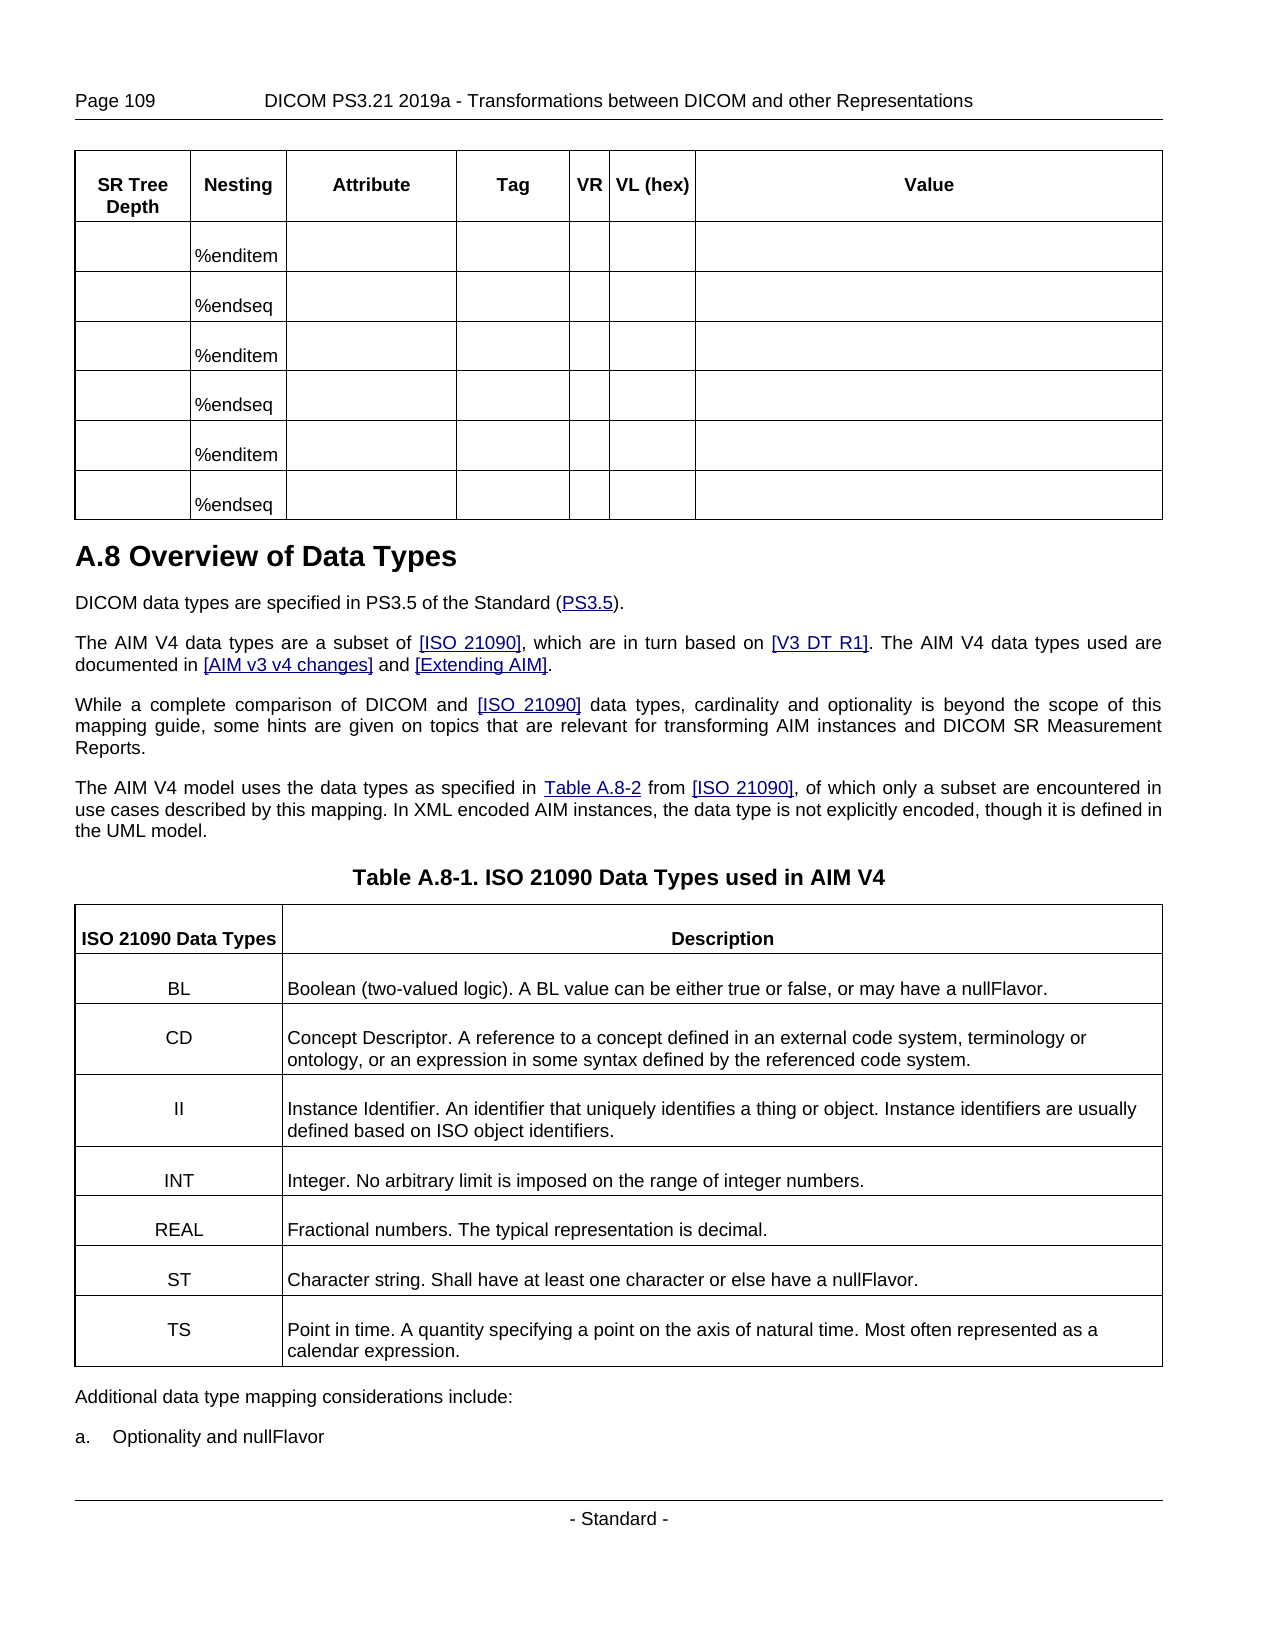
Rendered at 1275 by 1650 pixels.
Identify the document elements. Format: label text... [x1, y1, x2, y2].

text DICOM data types are specified in PS3.5 of the Standard (PS3.5). [75, 591, 1162, 613]
table_cell Character string. Shall have at least one character or else have a nullFlavor. [283, 1246, 1162, 1294]
table_cell Boolean (two-valued logic). A BL value can be either true or false, or may have a nullFlavor. [283, 954, 1162, 1003]
table_cell %enditem [191, 421, 286, 470]
table_cell [287, 222, 456, 271]
table_cell Integer. No arbitrary limit is imposed on the range of integer numbers. [283, 1147, 1162, 1195]
table_cell [570, 371, 609, 420]
table_cell [76, 371, 190, 420]
table_cell [610, 272, 695, 321]
text The AIM V4 data types are a subset of [ISO 21090], which are in turn based on [V3 DT R1]. The AIM V4 data types used are documented in [AIM v3 v4 changes] and [Extending AIM]. [75, 632, 1162, 675]
text While a complete comparison of DICOM and [ISO 21090] data types, cardinality and optionality is beyond the scope of this mapping guide, some hints are given on topics that are relevant for transforming AIM instances and DICOM SR Measurement Reports. [75, 694, 1162, 758]
table_cell [457, 471, 569, 519]
table_cell REAL [76, 1196, 282, 1245]
table_cell [76, 471, 190, 519]
list Optionality and nullFlavor [75, 1426, 1162, 1447]
table_cell [287, 421, 456, 470]
table_header Value [696, 151, 1162, 221]
table_cell [570, 272, 609, 321]
table_cell [287, 371, 456, 420]
table_cell Point in time. A quantity specifying a point on the axis of natural time. Most often represented as a calendar expression. [283, 1296, 1162, 1366]
table_cell [287, 471, 456, 519]
table_cell [696, 272, 1162, 321]
table_header VR [570, 151, 609, 221]
table_header Nesting [191, 151, 286, 221]
text A.8 Overview of Data Types [75, 539, 1162, 573]
table_cell [76, 322, 190, 370]
table_cell [610, 471, 695, 519]
table_cell II [76, 1075, 282, 1146]
text Additional data type mapping considerations include: [75, 1386, 1162, 1407]
table_cell %endseq [191, 471, 286, 519]
table_cell CD [76, 1004, 282, 1074]
table_cell Fractional numbers. The typical representation is decimal. [283, 1196, 1162, 1245]
text The AIM V4 model uses the data types as specified in Table A.8-2 from [ISO 21090], of which only a subset are encountered in use cases described by this mapping. In XML encoded AIM instances, the data type is not explicitly encoded, though it is defined in the UML model. [75, 777, 1162, 842]
table_cell [570, 222, 609, 271]
table_cell [696, 471, 1162, 519]
table_cell [570, 322, 609, 370]
table_cell [76, 272, 190, 321]
table_cell INT [76, 1147, 282, 1195]
table_cell [610, 371, 695, 420]
table_cell %endseq [191, 272, 286, 321]
table_header SR Tree Depth [76, 151, 190, 221]
table_cell %endseq [191, 371, 286, 420]
table_cell Concept Descriptor. A reference to a concept defined in an external code system, terminology or ontology, or an expression in some syntax defined by the referenced code system. [283, 1004, 1162, 1074]
table_cell [287, 322, 456, 370]
table_cell %enditem [191, 322, 286, 370]
table_cell [457, 222, 569, 271]
table_cell [610, 322, 695, 370]
table_header Attribute [287, 151, 456, 221]
table_cell [457, 272, 569, 321]
table_header Tag [457, 151, 569, 221]
table_cell [696, 322, 1162, 370]
table_cell BL [76, 954, 282, 1003]
table_header ISO 21090 Data Types [76, 905, 282, 953]
table_cell [287, 272, 456, 321]
table_cell [696, 371, 1162, 420]
table_cell [457, 322, 569, 370]
table_cell Instance Identifier. An identifier that uniquely identifies a thing or object. Instance identifiers are usually defined based on ISO object identifiers. [283, 1075, 1162, 1146]
table_cell [76, 421, 190, 470]
text Table A.8-1. ISO 21090 Data Types used in AIM V4 [75, 864, 1162, 890]
table_cell [696, 421, 1162, 470]
table_cell [457, 421, 569, 470]
table_cell [610, 222, 695, 271]
table_cell [696, 222, 1162, 271]
table_cell ST [76, 1246, 282, 1294]
table_cell %enditem [191, 222, 286, 271]
table_cell [610, 421, 695, 470]
table_cell [570, 471, 609, 519]
table_cell TS [76, 1296, 282, 1366]
table_cell [457, 371, 569, 420]
table_cell [76, 222, 190, 271]
table_header VL (hex) [610, 151, 695, 221]
table_header Description [283, 905, 1162, 953]
table_cell [570, 421, 609, 470]
